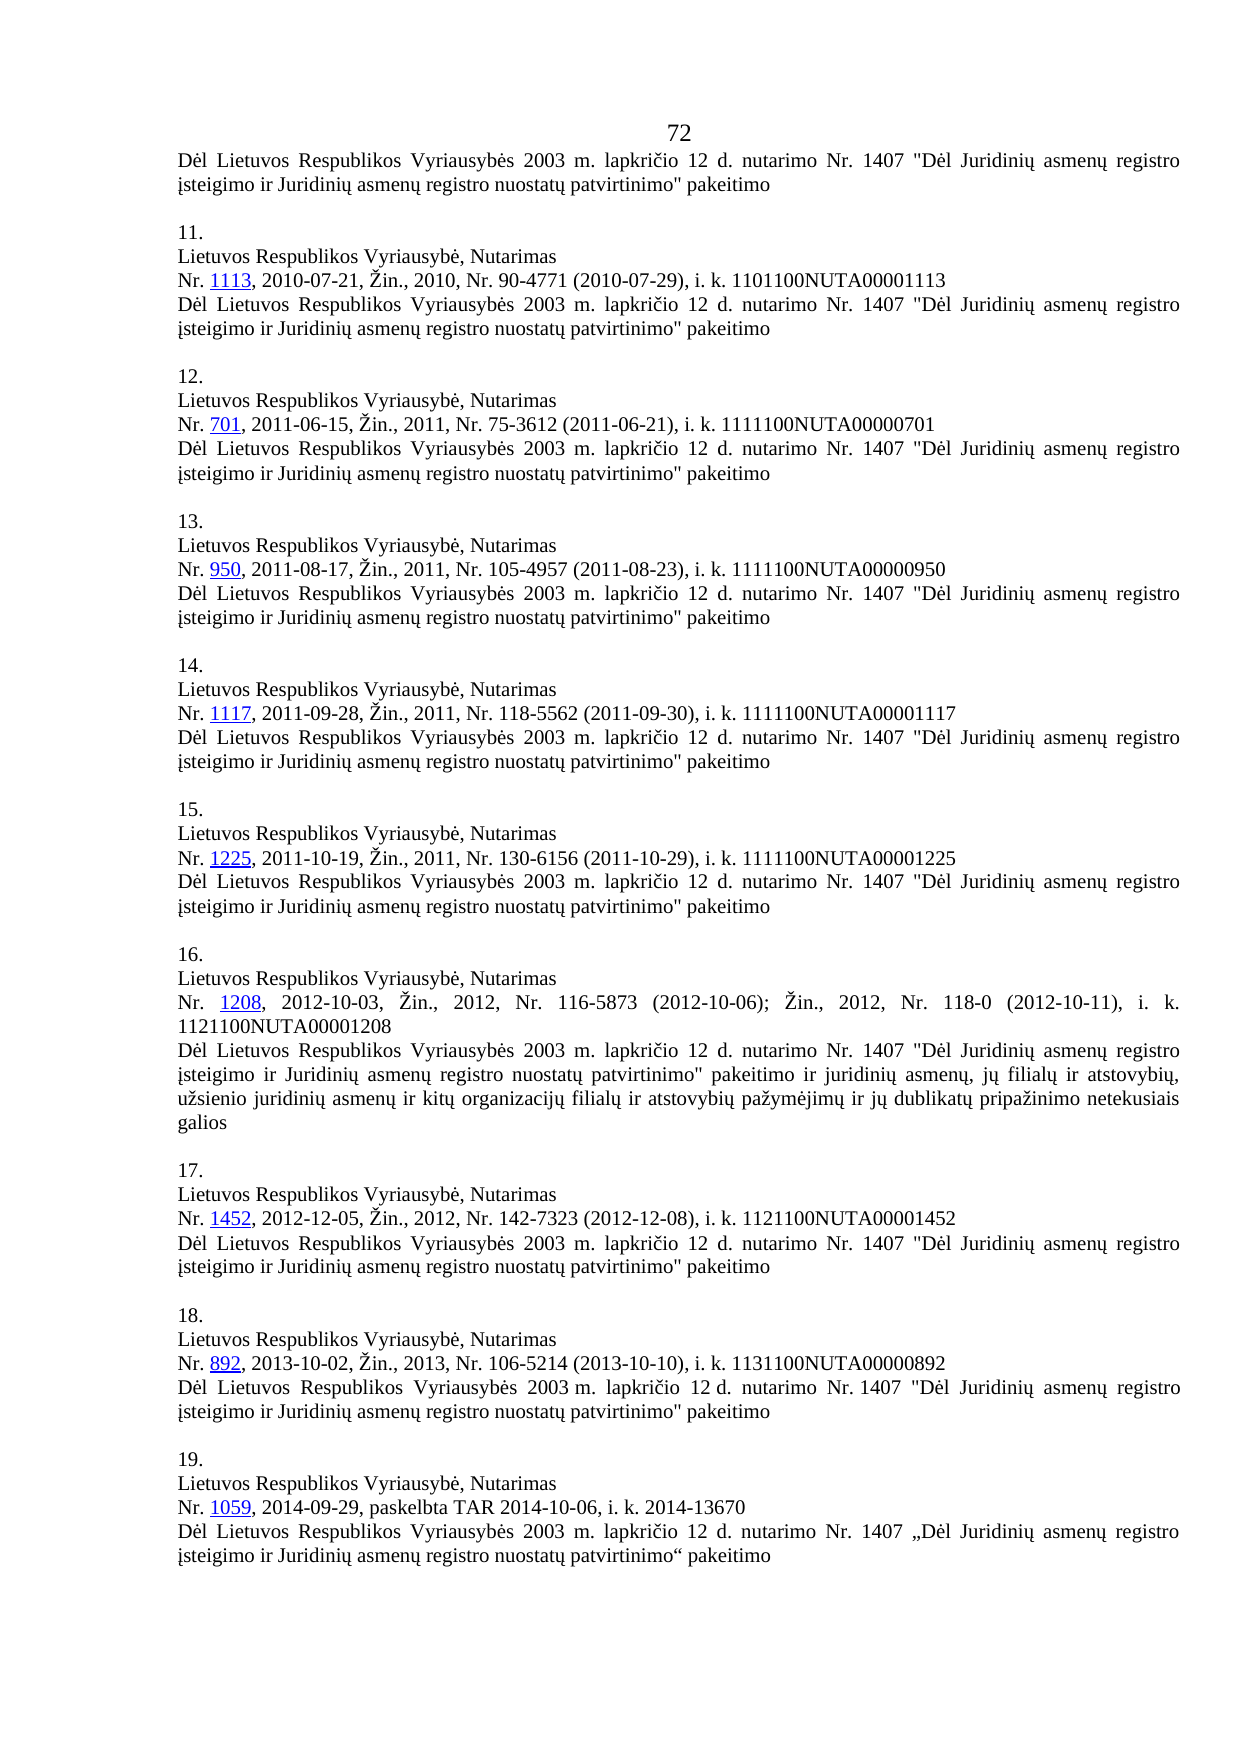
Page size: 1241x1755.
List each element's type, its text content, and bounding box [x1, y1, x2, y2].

text 19. [177, 1447, 1181, 1471]
text Lietuvos Respublikos Vyriausybė, Nutarimas [177, 966, 1181, 990]
text Dėl Lietuvos Respublikos Vyriausybės 2003 m. lapkričio 12 d. nutarimo Nr. 1407 "Dėl Juridinių asmenų registro įsteigimo ir Juridinių asmenų registro nuostatų patvirtinimo" pakeitimo [177, 292, 1181, 340]
text Lietuvos Respublikos Vyriausybė, Nutarimas [177, 821, 1181, 845]
text Nr. 1113, 2010-07-21, Žin., 2010, Nr. 90-4771 (2010-07-29), i. k. 1101100NUTA00001113 [177, 268, 1181, 292]
text Dėl Lietuvos Respublikos Vyriausybės 2003 m. lapkričio 12 d. nutarimo Nr. 1407 "Dėl Juridinių asmenų registro įsteigimo ir Juridinių asmenų registro nuostatų patvirtinimo" pakeitimo [177, 869, 1181, 918]
text Nr. 1452, 2012-12-05, Žin., 2012, Nr. 142-7323 (2012-12-08), i. k. 1121100NUTA00001452 [177, 1206, 1181, 1230]
text Dėl Lietuvos Respublikos Vyriausybės 2003 m. lapkričio 12 d. nutarimo Nr. 1407 „Dėl Juridinių asmenų registro įsteigimo ir Juridinių asmenų registro nuostatų patvirtinimo“ pakeitimo [177, 1519, 1181, 1567]
text Dėl Lietuvos Respublikos Vyriausybės 2003 m. lapkričio 12 d. nutarimo Nr. 1407 "Dėl Juridinių asmenų registro įsteigimo ir Juridinių asmenų registro nuostatų patvirtinimo" pakeitimo [177, 725, 1181, 773]
text Nr. 1225, 2011-10-19, Žin., 2011, Nr. 130-6156 (2011-10-29), i. k. 1111100NUTA00001225 [177, 845, 1181, 869]
text Lietuvos Respublikos Vyriausybė, Nutarimas [177, 1327, 1181, 1351]
text Nr. 950, 2011-08-17, Žin., 2011, Nr. 105-4957 (2011-08-23), i. k. 1111100NUTA00000950 [177, 557, 1181, 581]
text Lietuvos Respublikos Vyriausybė, Nutarimas [177, 388, 1181, 412]
text Lietuvos Respublikos Vyriausybė, Nutarimas [177, 1182, 1181, 1206]
text Dėl Lietuvos Respublikos Vyriausybės 2003 m. lapkričio 12 d. nutarimo Nr. 1407 "Dėl Juridinių asmenų registro įsteigimo ir Juridinių asmenų registro nuostatų patvirtinimo" pakeitimo [177, 148, 1181, 196]
text Nr. 1117, 2011-09-28, Žin., 2011, Nr. 118-5562 (2011-09-30), i. k. 1111100NUTA00001117 [177, 701, 1181, 725]
text Lietuvos Respublikos Vyriausybė, Nutarimas [177, 677, 1181, 701]
text 12. [177, 364, 1181, 388]
text Nr. 1059, 2014-09-29, paskelbta TAR 2014-10-06, i. k. 2014-13670 [177, 1495, 1181, 1519]
text 13. [177, 508, 1181, 533]
text Dėl Lietuvos Respublikos Vyriausybės 2003 m. lapkričio 12 d. nutarimo Nr. 1407 "Dėl Juridinių asmenų registro įsteigimo ir Juridinių asmenų registro nuostatų patvirtinimo" pakeitimo [177, 1375, 1181, 1423]
text Nr. 892, 2013-10-02, Žin., 2013, Nr. 106-5214 (2013-10-10), i. k. 1131100NUTA00000892 [177, 1351, 1181, 1375]
text Dėl Lietuvos Respublikos Vyriausybės 2003 m. lapkričio 12 d. nutarimo Nr. 1407 "Dėl Juridinių asmenų registro įsteigimo ir Juridinių asmenų registro nuostatų patvirtinimo" pakeitimo [177, 1230, 1181, 1278]
text Nr. 1208, 2012-10-03, Žin., 2012, Nr. 116-5873 (2012-10-06); Žin., 2012, Nr. 118-0 (2012-10-11), i. k. 1121100NUTA00001208 [177, 990, 1181, 1038]
text Dėl Lietuvos Respublikos Vyriausybės 2003 m. lapkričio 12 d. nutarimo Nr. 1407 "Dėl Juridinių asmenų registro įsteigimo ir Juridinių asmenų registro nuostatų patvirtinimo" pakeitimo [177, 436, 1181, 484]
text Lietuvos Respublikos Vyriausybė, Nutarimas [177, 533, 1181, 557]
text 17. [177, 1158, 1181, 1182]
text Lietuvos Respublikos Vyriausybė, Nutarimas [177, 1471, 1181, 1495]
text Lietuvos Respublikos Vyriausybė, Nutarimas [177, 244, 1181, 268]
text Nr. 701, 2011-06-15, Žin., 2011, Nr. 75-3612 (2011-06-21), i. k. 1111100NUTA00000701 [177, 412, 1181, 436]
text 16. [177, 942, 1181, 966]
text 15. [177, 797, 1181, 821]
text 14. [177, 653, 1181, 677]
text Dėl Lietuvos Respublikos Vyriausybės 2003 m. lapkričio 12 d. nutarimo Nr. 1407 "Dėl Juridinių asmenų registro įsteigimo ir Juridinių asmenų registro nuostatų patvirtinimo" pakeitimo [177, 581, 1181, 629]
text Dėl Lietuvos Respublikos Vyriausybės 2003 m. lapkričio 12 d. nutarimo Nr. 1407 "Dėl Juridinių asmenų registro įsteigimo ir Juridinių asmenų registro nuostatų patvirtinimo" pakeitimo ir juridinių asmenų, jų filialų ir atstovybių, užsienio juridinių asmenų ir kitų organizacijų filialų ir atstovybių pažymėjimų ir jų dublikatų pripažinimo netekusiais galios [177, 1038, 1181, 1134]
text 18. [177, 1303, 1181, 1327]
text 11. [177, 220, 1181, 244]
